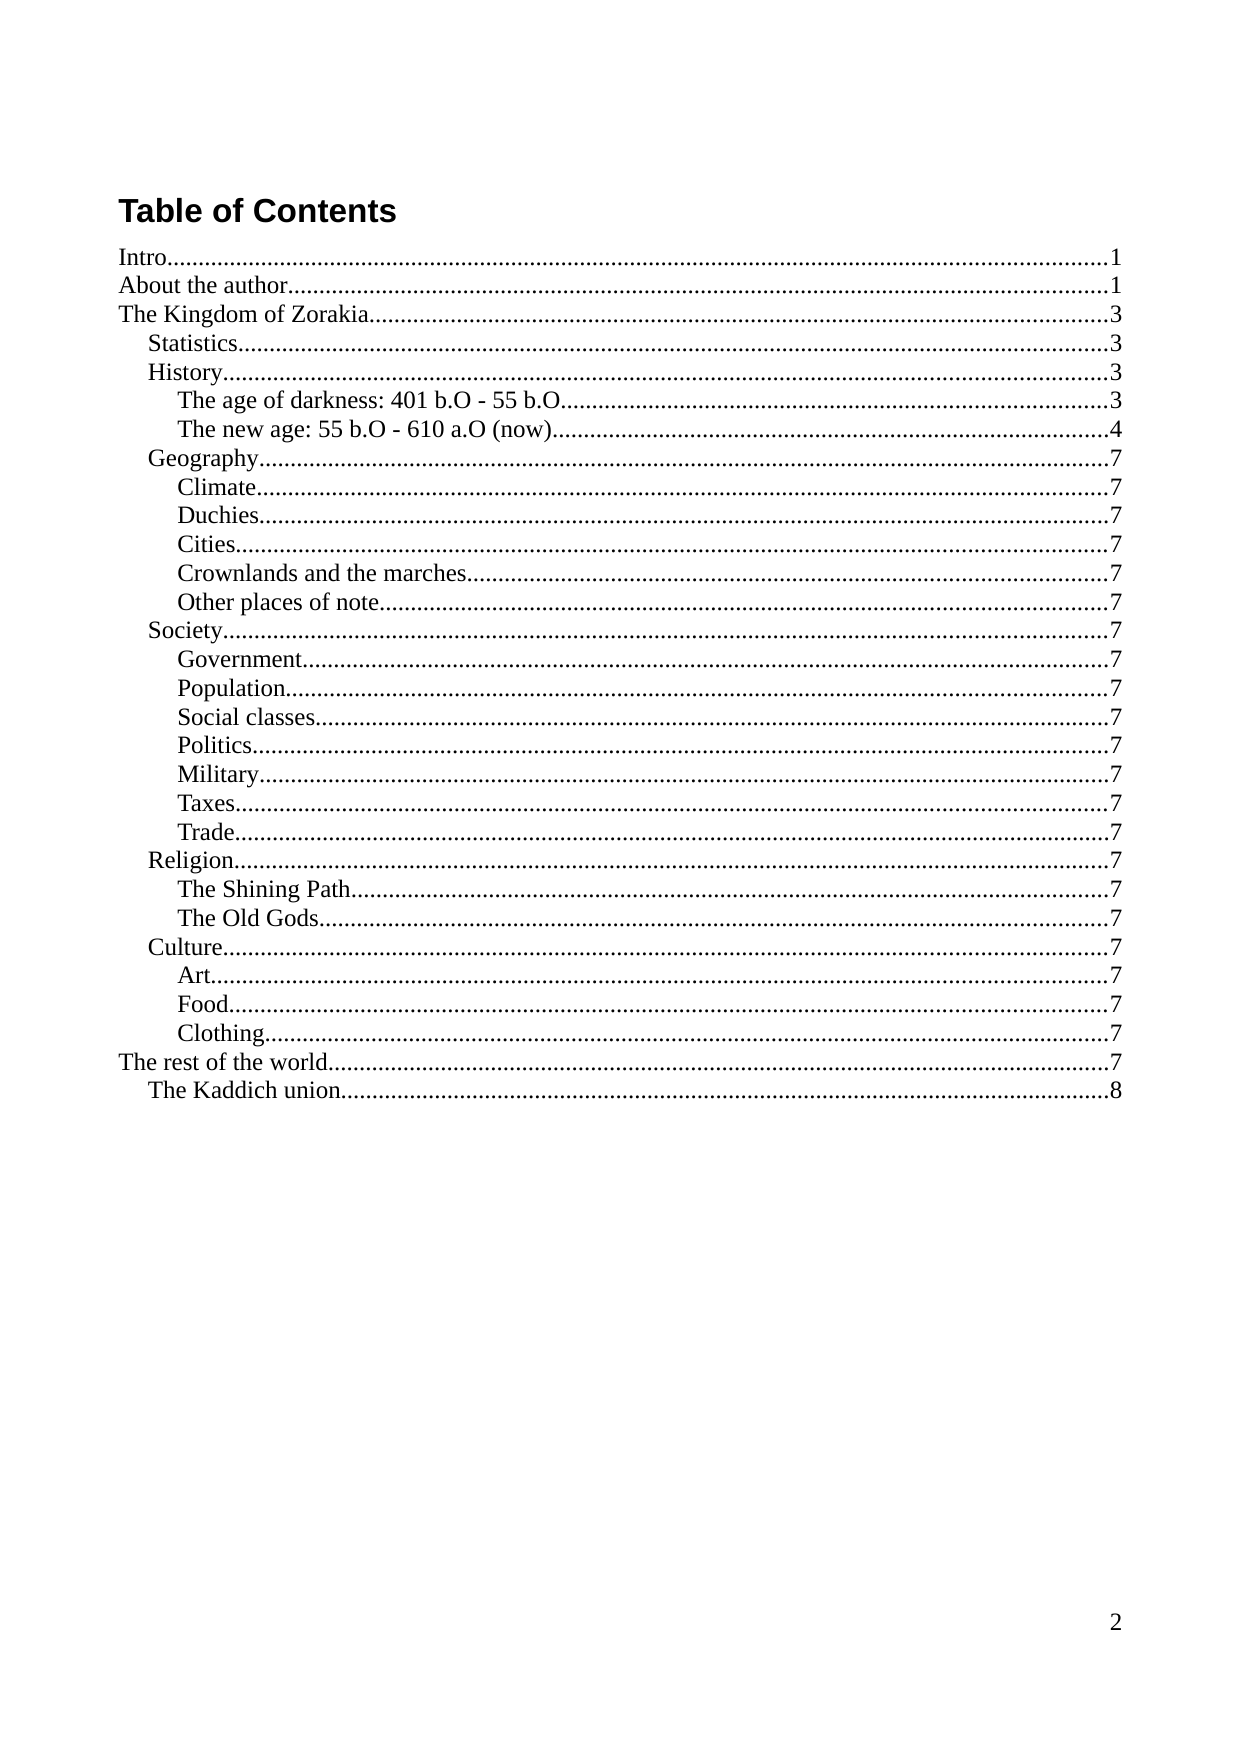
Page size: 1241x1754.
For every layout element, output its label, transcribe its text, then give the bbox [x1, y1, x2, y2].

subtitle Table of Contents [118, 191, 1122, 229]
text Military 7 [177, 759, 1122, 788]
text Religion 7 [148, 845, 1122, 874]
text About the author 1 [118, 270, 1122, 299]
text Clothing 7 [177, 1018, 1122, 1047]
text The Old Gods 7 [177, 903, 1122, 932]
text Population 7 [177, 673, 1122, 702]
text Art 7 [177, 960, 1122, 989]
text The new age: 55 b.O - 610 a.O (now) 4 [177, 414, 1122, 443]
text Culture 7 [148, 932, 1122, 960]
text Geography 7 [148, 443, 1122, 472]
text Crownlands and the marches 7 [177, 558, 1122, 587]
text Other places of note 7 [177, 587, 1122, 615]
text Statistics 3 [148, 328, 1122, 357]
text The age of darkness: 401 b.O - 55 b.O 3 [177, 385, 1122, 414]
text The Kaddich union 8 [148, 1075, 1122, 1104]
text Society 7 [148, 615, 1122, 644]
text Food 7 [177, 989, 1122, 1018]
text Trade 7 [177, 817, 1122, 845]
text Cities 7 [177, 529, 1122, 558]
text History 3 [148, 357, 1122, 385]
text Government 7 [177, 644, 1122, 673]
text The Kingdom of Zorakia 3 [118, 299, 1122, 328]
text The Shining Path 7 [177, 874, 1122, 903]
text Politics 7 [177, 730, 1122, 759]
text Duchies 7 [177, 500, 1122, 529]
text Intro 1 [118, 242, 1122, 270]
text Climate 7 [177, 472, 1122, 500]
text The rest of the world 7 [118, 1047, 1122, 1075]
text Social classes 7 [177, 702, 1122, 730]
text Taxes 7 [177, 788, 1122, 817]
